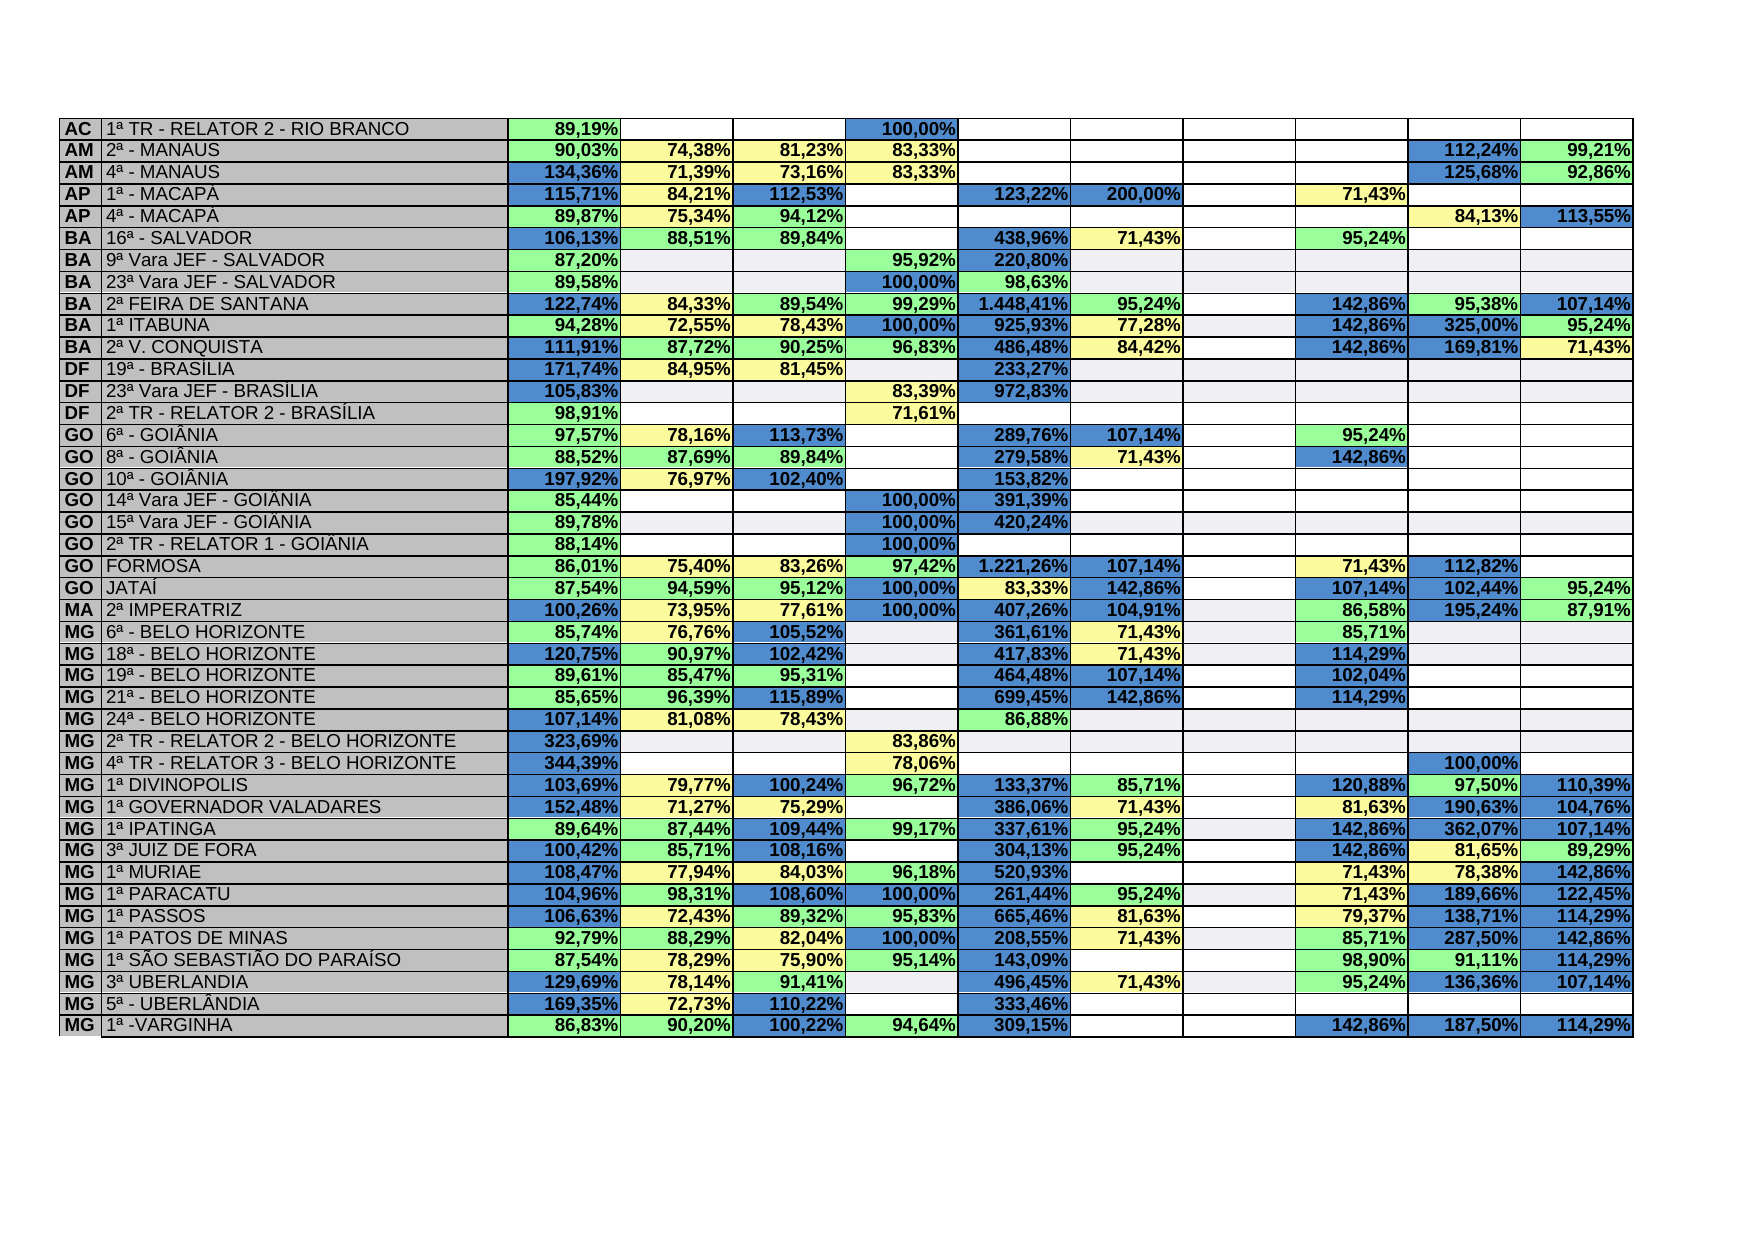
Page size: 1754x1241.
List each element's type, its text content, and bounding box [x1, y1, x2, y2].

table_cell MG [60, 732, 101, 752]
table_cell [1409, 710, 1520, 730]
table_cell 24ª - BELO HORIZONTE [102, 710, 507, 730]
table_cell 71,27% [621, 797, 732, 817]
table_cell 94,64% [846, 1016, 957, 1036]
table_cell 105,52% [734, 622, 845, 642]
table_header 1ª TR - RELATOR 2 - RIO BRANCO [102, 119, 507, 139]
table_cell [1184, 1016, 1295, 1036]
table_cell JATAÍ [102, 578, 507, 599]
table_cell 113,73% [734, 425, 845, 446]
table_cell [1409, 382, 1520, 402]
table_cell 71,43% [1071, 644, 1182, 664]
table_cell 289,76% [959, 425, 1070, 446]
table_cell [1184, 863, 1295, 883]
table_cell MG [60, 622, 101, 642]
table_cell 88,29% [621, 928, 732, 949]
table_cell 96,18% [846, 863, 957, 883]
table_cell 95,24% [1521, 316, 1632, 336]
table_cell 417,83% [959, 644, 1070, 664]
table_cell 108,47% [509, 863, 620, 883]
table_cell [1521, 557, 1632, 577]
table_cell 104,96% [509, 885, 620, 905]
table_cell 83,86% [846, 732, 957, 752]
table_cell 71,39% [621, 163, 732, 183]
table_cell [846, 425, 957, 446]
table_cell 94,28% [509, 316, 620, 336]
table_cell 90,97% [621, 644, 732, 664]
table_cell 94,59% [621, 578, 732, 599]
table_cell [1071, 163, 1182, 183]
table_cell [1071, 513, 1182, 533]
table_cell [1071, 863, 1182, 883]
table_cell BA [60, 228, 101, 249]
table_cell [1071, 994, 1182, 1014]
table_cell 21ª - BELO HORIZONTE [102, 688, 507, 708]
table_cell [1521, 228, 1632, 249]
table_cell 106,63% [509, 907, 620, 927]
table_cell [846, 622, 957, 642]
table_cell [1521, 185, 1632, 205]
table_cell [734, 732, 845, 752]
table_cell [846, 972, 957, 992]
table_cell [1071, 1016, 1182, 1036]
table_cell 104,91% [1071, 600, 1182, 621]
table_cell [1521, 250, 1632, 271]
table_cell 6ª - BELO HORIZONTE [102, 622, 507, 642]
table_cell [1184, 382, 1295, 402]
table_cell 75,34% [621, 207, 732, 227]
table_cell 72,55% [621, 316, 732, 336]
table_cell MG [60, 1016, 101, 1036]
table_cell [1184, 316, 1295, 336]
table_cell BA [60, 294, 101, 314]
table_cell [1296, 513, 1407, 533]
table_cell [621, 403, 732, 424]
table_cell [1296, 382, 1407, 402]
table_cell 107,14% [1071, 666, 1182, 686]
table_cell 84,33% [621, 294, 732, 314]
table_cell 114,29% [1296, 644, 1407, 664]
table_cell 102,42% [734, 644, 845, 664]
table_cell 78,38% [1409, 863, 1520, 883]
table_cell 71,43% [1296, 885, 1407, 905]
table_cell [621, 491, 732, 511]
table_cell 107,14% [1071, 557, 1182, 577]
table_cell 123,22% [959, 185, 1070, 205]
table_cell [846, 666, 957, 686]
table_cell FORMOSA [102, 557, 507, 577]
table_cell [1184, 710, 1295, 730]
table_cell 114,29% [1521, 950, 1632, 971]
table_cell [846, 841, 957, 861]
table_cell 208,55% [959, 928, 1070, 949]
table_cell 91,11% [1409, 950, 1520, 971]
table_cell 77,61% [734, 600, 845, 621]
table_cell 110,22% [734, 994, 845, 1014]
table_cell 84,42% [1071, 338, 1182, 358]
table_cell 925,93% [959, 316, 1070, 336]
table_cell [1409, 513, 1520, 533]
table_cell [1184, 425, 1295, 446]
table_cell 1ª -VARGINHA [102, 1016, 507, 1036]
table_cell 1.448,41% [959, 294, 1070, 314]
table_cell 95,24% [1296, 972, 1407, 992]
table_cell 18ª - BELO HORIZONTE [102, 644, 507, 664]
table_cell MG [60, 994, 101, 1014]
table_cell 2ª V. CONQUISTA [102, 338, 507, 358]
table_cell [846, 994, 957, 1014]
table_cell 138,71% [1409, 907, 1520, 927]
table_cell [1184, 994, 1295, 1014]
table_cell GO [60, 578, 101, 599]
table_cell 152,48% [509, 797, 620, 817]
table_cell 3ª JUIZ DE FORA [102, 841, 507, 861]
table_cell MG [60, 972, 101, 992]
table_cell [1409, 666, 1520, 686]
table_cell 19ª - BELO HORIZONTE [102, 666, 507, 686]
table_cell 76,97% [621, 469, 732, 489]
table_cell 95,24% [1071, 841, 1182, 861]
table_cell AM [60, 141, 101, 161]
table_cell 4ª TR - RELATOR 3 - BELO HORIZONTE [102, 753, 507, 774]
table_cell 189,66% [1409, 885, 1520, 905]
table_cell [1521, 491, 1632, 511]
table_cell 112,82% [1409, 557, 1520, 577]
table_cell 100,00% [846, 578, 957, 599]
table_cell 90,25% [734, 338, 845, 358]
table_cell [1184, 403, 1295, 424]
table_cell 95,12% [734, 578, 845, 599]
table_cell [1521, 382, 1632, 402]
table_cell 220,80% [959, 250, 1070, 271]
table_cell GO [60, 425, 101, 446]
table_cell [1184, 294, 1295, 314]
table_cell [1184, 535, 1295, 555]
table_cell 89,54% [734, 294, 845, 314]
table_cell [1071, 360, 1182, 380]
table_cell [1521, 666, 1632, 686]
table_cell 15ª Vara JEF - GOIÂNIA [102, 513, 507, 533]
table_cell [734, 403, 845, 424]
table_cell MG [60, 797, 101, 817]
table_cell 112,24% [1409, 141, 1520, 161]
table_cell AM [60, 163, 101, 183]
table_cell [1071, 272, 1182, 292]
table_cell 98,90% [1296, 950, 1407, 971]
table_cell 84,21% [621, 185, 732, 205]
table_cell [1184, 797, 1295, 817]
table_cell 16ª - SALVADOR [102, 228, 507, 249]
table_cell [1409, 644, 1520, 664]
table_cell 108,16% [734, 841, 845, 861]
table_cell 100,00% [846, 513, 957, 533]
table_cell 125,68% [1409, 163, 1520, 183]
table_cell [621, 272, 732, 292]
table_cell [1184, 469, 1295, 489]
table_cell 78,14% [621, 972, 732, 992]
table_cell [1409, 403, 1520, 424]
table_cell 95,83% [846, 907, 957, 927]
table_cell 100,00% [846, 316, 957, 336]
table_cell 129,69% [509, 972, 620, 992]
table_cell [1184, 885, 1295, 905]
table_cell 100,00% [846, 928, 957, 949]
table_cell 87,91% [1521, 600, 1632, 621]
table_cell 100,24% [734, 775, 845, 796]
table_cell 100,42% [509, 841, 620, 861]
table_cell [1521, 622, 1632, 642]
table_cell [621, 513, 732, 533]
table_cell 71,43% [1071, 622, 1182, 642]
table_cell 96,39% [621, 688, 732, 708]
table_cell [1296, 250, 1407, 271]
table_cell BA [60, 272, 101, 292]
table_cell MA [60, 600, 101, 621]
table_cell [1296, 994, 1407, 1014]
table_cell [1184, 819, 1295, 839]
table_cell 143,09% [959, 950, 1070, 971]
table_cell [1409, 272, 1520, 292]
table_cell 97,50% [1409, 775, 1520, 796]
table_cell 72,43% [621, 907, 732, 927]
table_cell 1ª - MACAPÁ [102, 185, 507, 205]
table_cell 81,45% [734, 360, 845, 380]
table_cell 71,43% [1071, 928, 1182, 949]
table_cell 142,86% [1071, 578, 1182, 599]
table_cell 233,27% [959, 360, 1070, 380]
table_cell 391,39% [959, 491, 1070, 511]
table_cell 91,41% [734, 972, 845, 992]
table_cell [1296, 163, 1407, 183]
table_cell MG [60, 819, 101, 839]
table_cell GO [60, 469, 101, 489]
table_cell 79,77% [621, 775, 732, 796]
table_cell [959, 535, 1070, 555]
table_cell 98,91% [509, 403, 620, 424]
table_cell DF [60, 360, 101, 380]
table_cell [1521, 513, 1632, 533]
table_cell [1184, 775, 1295, 796]
table_cell [734, 513, 845, 533]
table_cell [1296, 360, 1407, 380]
table_cell 142,86% [1296, 338, 1407, 358]
table_cell 71,43% [1296, 557, 1407, 577]
table_cell 84,95% [621, 360, 732, 380]
table_cell 9ª Vara JEF - SALVADOR [102, 250, 507, 271]
table_cell [734, 382, 845, 402]
table_cell 88,52% [509, 447, 620, 467]
table_cell 78,43% [734, 316, 845, 336]
table_cell [1071, 250, 1182, 271]
table_cell 99,29% [846, 294, 957, 314]
table_cell 81,08% [621, 710, 732, 730]
table_cell 107,14% [1296, 578, 1407, 599]
table_cell [1071, 382, 1182, 402]
table_cell 87,54% [509, 578, 620, 599]
table_cell MG [60, 710, 101, 730]
table_cell 83,33% [846, 141, 957, 161]
table_cell [1521, 425, 1632, 446]
table_cell 71,43% [1296, 863, 1407, 883]
table_cell [1521, 360, 1632, 380]
table_cell 87,54% [509, 950, 620, 971]
table_cell 85,44% [509, 491, 620, 511]
table_cell 1ª IPATINGA [102, 819, 507, 839]
table_cell 10ª - GOIÂNIA [102, 469, 507, 489]
table_cell MG [60, 841, 101, 861]
table_cell 89,84% [734, 447, 845, 467]
table_cell 407,26% [959, 600, 1070, 621]
table_cell 665,46% [959, 907, 1070, 927]
table_cell 86,88% [959, 710, 1070, 730]
table_cell [1409, 360, 1520, 380]
table_cell MG [60, 775, 101, 796]
table_cell 104,76% [1521, 797, 1632, 817]
table_header [621, 119, 732, 139]
table_cell 1ª MURIAE [102, 863, 507, 883]
table_cell [959, 207, 1070, 227]
table_header 89,19% [509, 119, 620, 139]
table_cell 100,26% [509, 600, 620, 621]
table_cell MG [60, 950, 101, 971]
table_cell 98,63% [959, 272, 1070, 292]
table_cell 84,03% [734, 863, 845, 883]
table_cell [1296, 710, 1407, 730]
table_cell [1184, 950, 1295, 971]
table_cell [1184, 688, 1295, 708]
table_cell [1071, 535, 1182, 555]
table_cell 344,39% [509, 753, 620, 774]
table_cell [1409, 994, 1520, 1014]
table_cell 486,48% [959, 338, 1070, 358]
table_cell 85,74% [509, 622, 620, 642]
table_cell [1521, 688, 1632, 708]
table_cell [1521, 753, 1632, 774]
table_cell 94,12% [734, 207, 845, 227]
table_cell [959, 163, 1070, 183]
table_cell [1184, 228, 1295, 249]
table_cell 87,20% [509, 250, 620, 271]
table_cell 109,44% [734, 819, 845, 839]
table_cell [1071, 710, 1182, 730]
table_cell [1071, 207, 1182, 227]
table_cell [959, 141, 1070, 161]
table_cell MG [60, 928, 101, 949]
table_cell [1409, 469, 1520, 489]
table_cell DF [60, 403, 101, 424]
table_cell 83,33% [846, 163, 957, 183]
table_cell 87,72% [621, 338, 732, 358]
table_cell 89,78% [509, 513, 620, 533]
table_cell 520,93% [959, 863, 1070, 883]
table_cell 107,14% [509, 710, 620, 730]
table_cell 19ª - BRASÍLIA [102, 360, 507, 380]
table_cell 100,00% [846, 272, 957, 292]
table_cell 77,94% [621, 863, 732, 883]
table_cell [1409, 535, 1520, 555]
table_cell 133,37% [959, 775, 1070, 796]
table_cell 88,14% [509, 535, 620, 555]
table_cell [1296, 753, 1407, 774]
table_cell 71,43% [1296, 185, 1407, 205]
table_cell 190,63% [1409, 797, 1520, 817]
table_cell 136,36% [1409, 972, 1520, 992]
table_cell [734, 272, 845, 292]
table_cell GO [60, 447, 101, 467]
table_cell 169,81% [1409, 338, 1520, 358]
table_header [1521, 119, 1632, 139]
table_cell 142,86% [1296, 294, 1407, 314]
table_cell 100,00% [846, 491, 957, 511]
table_cell 337,61% [959, 819, 1070, 839]
table_cell 95,92% [846, 250, 957, 271]
table_cell [1071, 950, 1182, 971]
table_cell 6ª - GOIÂNIA [102, 425, 507, 446]
table_header [1184, 119, 1295, 139]
table_cell [1184, 272, 1295, 292]
table_cell 115,71% [509, 185, 620, 205]
table_header 100,00% [846, 119, 957, 139]
table_cell 100,00% [846, 885, 957, 905]
table_cell 142,86% [1521, 863, 1632, 883]
table_cell 86,58% [1296, 600, 1407, 621]
table_cell 89,61% [509, 666, 620, 686]
table_cell [621, 535, 732, 555]
table_cell 142,86% [1296, 1016, 1407, 1036]
table_cell [1184, 141, 1295, 161]
table_cell [1409, 688, 1520, 708]
table_cell 107,14% [1071, 425, 1182, 446]
table_cell [1521, 469, 1632, 489]
table_cell MG [60, 688, 101, 708]
table_cell 87,44% [621, 819, 732, 839]
table_cell 71,43% [1521, 338, 1632, 358]
table_cell 82,04% [734, 928, 845, 949]
table_cell 95,14% [846, 950, 957, 971]
table_cell [1184, 360, 1295, 380]
table_cell 96,83% [846, 338, 957, 358]
table_cell 85,47% [621, 666, 732, 686]
table_cell BA [60, 338, 101, 358]
table_cell 122,45% [1521, 885, 1632, 905]
table_cell [621, 753, 732, 774]
table_cell 142,86% [1296, 819, 1407, 839]
table_cell 134,36% [509, 163, 620, 183]
table_cell 85,71% [1296, 928, 1407, 949]
table_cell 279,58% [959, 447, 1070, 467]
table_cell 420,24% [959, 513, 1070, 533]
table_cell 95,38% [1409, 294, 1520, 314]
table_cell 72,73% [621, 994, 732, 1014]
table_cell 78,29% [621, 950, 732, 971]
table_cell [1296, 535, 1407, 555]
table_cell 333,46% [959, 994, 1070, 1014]
table_cell [1296, 491, 1407, 511]
table_cell AP [60, 185, 101, 205]
table_cell 102,40% [734, 469, 845, 489]
table_cell 261,44% [959, 885, 1070, 905]
table_cell [1521, 447, 1632, 467]
table_cell 71,43% [1071, 972, 1182, 992]
table_header [959, 119, 1070, 139]
table_cell [846, 207, 957, 227]
table_cell BA [60, 250, 101, 271]
table_cell [846, 644, 957, 664]
table_cell 699,45% [959, 688, 1070, 708]
table_cell MG [60, 907, 101, 927]
table_cell 71,43% [1071, 228, 1182, 249]
table_cell 99,21% [1521, 141, 1632, 161]
table_cell 78,06% [846, 753, 957, 774]
table_cell [1521, 732, 1632, 752]
table_cell 4ª - MACAPÁ [102, 207, 507, 227]
table_cell 114,29% [1296, 688, 1407, 708]
table_cell 87,69% [621, 447, 732, 467]
table_cell [1521, 644, 1632, 664]
table_cell 83,26% [734, 557, 845, 577]
table_cell 287,50% [1409, 928, 1520, 949]
table_cell 89,87% [509, 207, 620, 227]
table_cell [1184, 666, 1295, 686]
table_cell [621, 382, 732, 402]
table_cell 142,86% [1296, 841, 1407, 861]
table_cell [1521, 272, 1632, 292]
table_cell [734, 753, 845, 774]
table_cell [1071, 403, 1182, 424]
table_cell 5ª - UBERLÂNDIA [102, 994, 507, 1014]
table_cell 1ª GOVERNADOR VALADARES [102, 797, 507, 817]
table_cell 95,24% [1521, 578, 1632, 599]
table_cell 97,42% [846, 557, 957, 577]
table_cell 90,03% [509, 141, 620, 161]
table_cell [1296, 207, 1407, 227]
table_cell [1409, 622, 1520, 642]
table_header AC [60, 119, 101, 139]
table_cell [1409, 228, 1520, 249]
table_cell 100,00% [846, 535, 957, 555]
table_header [1409, 119, 1520, 139]
table_cell 142,86% [1071, 688, 1182, 708]
table_cell 85,71% [621, 841, 732, 861]
table_cell [1071, 141, 1182, 161]
table_cell [1184, 928, 1295, 949]
table_cell 107,14% [1521, 972, 1632, 992]
table_cell 438,96% [959, 228, 1070, 249]
table_cell [1296, 272, 1407, 292]
table_cell [1296, 141, 1407, 161]
table_cell 89,29% [1521, 841, 1632, 861]
table_cell 75,90% [734, 950, 845, 971]
table_cell 81,63% [1296, 797, 1407, 817]
table_cell [621, 732, 732, 752]
table_cell 89,64% [509, 819, 620, 839]
table_cell 122,74% [509, 294, 620, 314]
table_cell 1ª PATOS DE MINAS [102, 928, 507, 949]
table_cell 120,75% [509, 644, 620, 664]
table_cell 200,00% [1071, 185, 1182, 205]
table_cell 1ª DIVINOPOLIS [102, 775, 507, 796]
table_cell 100,00% [846, 600, 957, 621]
table_cell [734, 491, 845, 511]
table_cell 89,32% [734, 907, 845, 927]
table_cell [734, 535, 845, 555]
table_cell [1184, 841, 1295, 861]
table_cell 115,89% [734, 688, 845, 708]
table_cell [846, 185, 957, 205]
table_cell MG [60, 885, 101, 905]
table_cell 114,29% [1521, 907, 1632, 927]
table_cell 73,16% [734, 163, 845, 183]
table_cell 79,37% [1296, 907, 1407, 927]
table_cell 100,22% [734, 1016, 845, 1036]
table_cell 309,15% [959, 1016, 1070, 1036]
table_cell 73,95% [621, 600, 732, 621]
table_cell [1184, 163, 1295, 183]
table_cell [1409, 732, 1520, 752]
table_cell 107,14% [1521, 819, 1632, 839]
table_cell [1184, 447, 1295, 467]
table_cell 169,35% [509, 994, 620, 1014]
table_cell [1184, 972, 1295, 992]
table_cell 75,29% [734, 797, 845, 817]
table_cell [1521, 710, 1632, 730]
table_cell [1184, 622, 1295, 642]
table_cell 86,83% [509, 1016, 620, 1036]
table_cell GO [60, 535, 101, 555]
table_cell 3ª UBERLANDIA [102, 972, 507, 992]
table_cell 95,24% [1071, 819, 1182, 839]
table_cell [1184, 491, 1295, 511]
table_cell [1184, 557, 1295, 577]
table_cell 304,13% [959, 841, 1070, 861]
table_cell [621, 250, 732, 271]
table_cell 97,57% [509, 425, 620, 446]
table_cell 71,43% [1071, 447, 1182, 467]
table_cell [1184, 338, 1295, 358]
table_cell 81,63% [1071, 907, 1182, 927]
table_cell 386,06% [959, 797, 1070, 817]
table_cell [1296, 732, 1407, 752]
table_header [1071, 119, 1182, 139]
table_cell 464,48% [959, 666, 1070, 686]
table_cell 84,13% [1409, 207, 1520, 227]
table_cell [846, 447, 957, 467]
table_cell [1184, 207, 1295, 227]
table_cell 142,86% [1521, 928, 1632, 949]
table_cell 2ª - MANAUS [102, 141, 507, 161]
table_cell 85,71% [1296, 622, 1407, 642]
table_cell 96,72% [846, 775, 957, 796]
table_cell 112,53% [734, 185, 845, 205]
table_cell [1071, 491, 1182, 511]
table_cell 92,79% [509, 928, 620, 949]
table_cell 92,86% [1521, 163, 1632, 183]
table_cell [1521, 994, 1632, 1014]
table_cell [959, 403, 1070, 424]
table_cell [1521, 403, 1632, 424]
table_cell MG [60, 863, 101, 883]
table_cell 76,76% [621, 622, 732, 642]
table_cell [1184, 907, 1295, 927]
table_cell 83,33% [959, 578, 1070, 599]
table_cell 362,07% [1409, 819, 1520, 839]
table_cell 95,31% [734, 666, 845, 686]
table_cell [1409, 447, 1520, 467]
table_cell [1184, 753, 1295, 774]
table_header [734, 119, 845, 139]
table_cell [1409, 185, 1520, 205]
table_cell [1184, 600, 1295, 621]
table_cell [1184, 185, 1295, 205]
table_cell [846, 688, 957, 708]
table_cell 2ª TR - RELATOR 2 - BELO HORIZONTE [102, 732, 507, 752]
table_cell 78,16% [621, 425, 732, 446]
table_cell 153,82% [959, 469, 1070, 489]
table_cell 88,51% [621, 228, 732, 249]
table_cell 142,86% [1296, 316, 1407, 336]
table_cell 95,24% [1071, 885, 1182, 905]
table_cell [959, 732, 1070, 752]
table_cell 95,24% [1296, 425, 1407, 446]
table_cell [959, 753, 1070, 774]
table_cell 102,44% [1409, 578, 1520, 599]
table_cell [1409, 491, 1520, 511]
table_cell 71,61% [846, 403, 957, 424]
table_cell 114,29% [1521, 1016, 1632, 1036]
table_cell [846, 228, 957, 249]
table_cell 110,39% [1521, 775, 1632, 796]
table_cell 78,43% [734, 710, 845, 730]
table_cell 85,65% [509, 688, 620, 708]
table_cell 99,17% [846, 819, 957, 839]
table_cell 323,69% [509, 732, 620, 752]
table_cell 4ª - MANAUS [102, 163, 507, 183]
table_cell 89,58% [509, 272, 620, 292]
table_cell [1071, 732, 1182, 752]
table_cell 23ª Vara JEF - BRASÍLIA [102, 382, 507, 402]
table_cell 1ª SÃO SEBASTIÃO DO PARAÍSO [102, 950, 507, 971]
table_cell 71,43% [1071, 797, 1182, 817]
table_cell 361,61% [959, 622, 1070, 642]
table_cell 171,74% [509, 360, 620, 380]
table_header [1296, 119, 1407, 139]
table_cell [1184, 250, 1295, 271]
table_cell 74,38% [621, 141, 732, 161]
table_cell 81,23% [734, 141, 845, 161]
table_cell [846, 797, 957, 817]
table_cell [1521, 535, 1632, 555]
table_cell 1ª PASSOS [102, 907, 507, 927]
table_cell 90,20% [621, 1016, 732, 1036]
table_cell [1409, 250, 1520, 271]
table_cell 8ª - GOIÂNIA [102, 447, 507, 467]
table_cell 142,86% [1296, 447, 1407, 467]
table_cell [1184, 644, 1295, 664]
table_cell 197,92% [509, 469, 620, 489]
table_cell 23ª Vara JEF - SALVADOR [102, 272, 507, 292]
table_cell 100,00% [1409, 753, 1520, 774]
table_cell [1071, 469, 1182, 489]
table_cell 95,24% [1071, 294, 1182, 314]
table_cell [1409, 425, 1520, 446]
table_cell 95,24% [1296, 228, 1407, 249]
table_cell 103,69% [509, 775, 620, 796]
table_cell DF [60, 382, 101, 402]
table_cell [1071, 753, 1182, 774]
table_cell 195,24% [1409, 600, 1520, 621]
table_cell 2ª TR - RELATOR 2 - BRASÍLIA [102, 403, 507, 424]
table_cell 2ª FEIRA DE SANTANA [102, 294, 507, 314]
table_cell 75,40% [621, 557, 732, 577]
table_cell 102,04% [1296, 666, 1407, 686]
table_cell 972,83% [959, 382, 1070, 402]
table_cell 85,71% [1071, 775, 1182, 796]
table_cell GO [60, 491, 101, 511]
table_cell 2ª TR - RELATOR 1 - GOIÂNIA [102, 535, 507, 555]
table_cell GO [60, 557, 101, 577]
table_cell 83,39% [846, 382, 957, 402]
table_cell 81,65% [1409, 841, 1520, 861]
table_cell MG [60, 753, 101, 774]
table_cell MG [60, 666, 101, 686]
table_cell 111,91% [509, 338, 620, 358]
table_cell 2ª IMPERATRIZ [102, 600, 507, 621]
table_cell [1184, 732, 1295, 752]
table_cell [1296, 469, 1407, 489]
table_cell 325,00% [1409, 316, 1520, 336]
table_cell 113,55% [1521, 207, 1632, 227]
table_cell 77,28% [1071, 316, 1182, 336]
table_cell AP [60, 207, 101, 227]
table_cell [846, 360, 957, 380]
table_cell 187,50% [1409, 1016, 1520, 1036]
table_cell 496,45% [959, 972, 1070, 992]
table_cell [846, 710, 957, 730]
table_cell [846, 469, 957, 489]
table_cell 98,31% [621, 885, 732, 905]
table_cell 89,84% [734, 228, 845, 249]
table_cell 1.221,26% [959, 557, 1070, 577]
table_cell [1184, 513, 1295, 533]
table_cell 120,88% [1296, 775, 1407, 796]
table_cell 86,01% [509, 557, 620, 577]
table_cell 105,83% [509, 382, 620, 402]
table_cell 107,14% [1521, 294, 1632, 314]
table_cell 108,60% [734, 885, 845, 905]
table_cell 1ª ITABUNA [102, 316, 507, 336]
table_cell 106,13% [509, 228, 620, 249]
table_cell [1184, 578, 1295, 599]
table_cell 14ª Vara JEF - GOIÂNIA [102, 491, 507, 511]
table_cell MG [60, 644, 101, 664]
table_cell GO [60, 513, 101, 533]
table_cell BA [60, 316, 101, 336]
table_cell [734, 250, 845, 271]
table_cell 1ª PARACATU [102, 885, 507, 905]
table_cell [1296, 403, 1407, 424]
